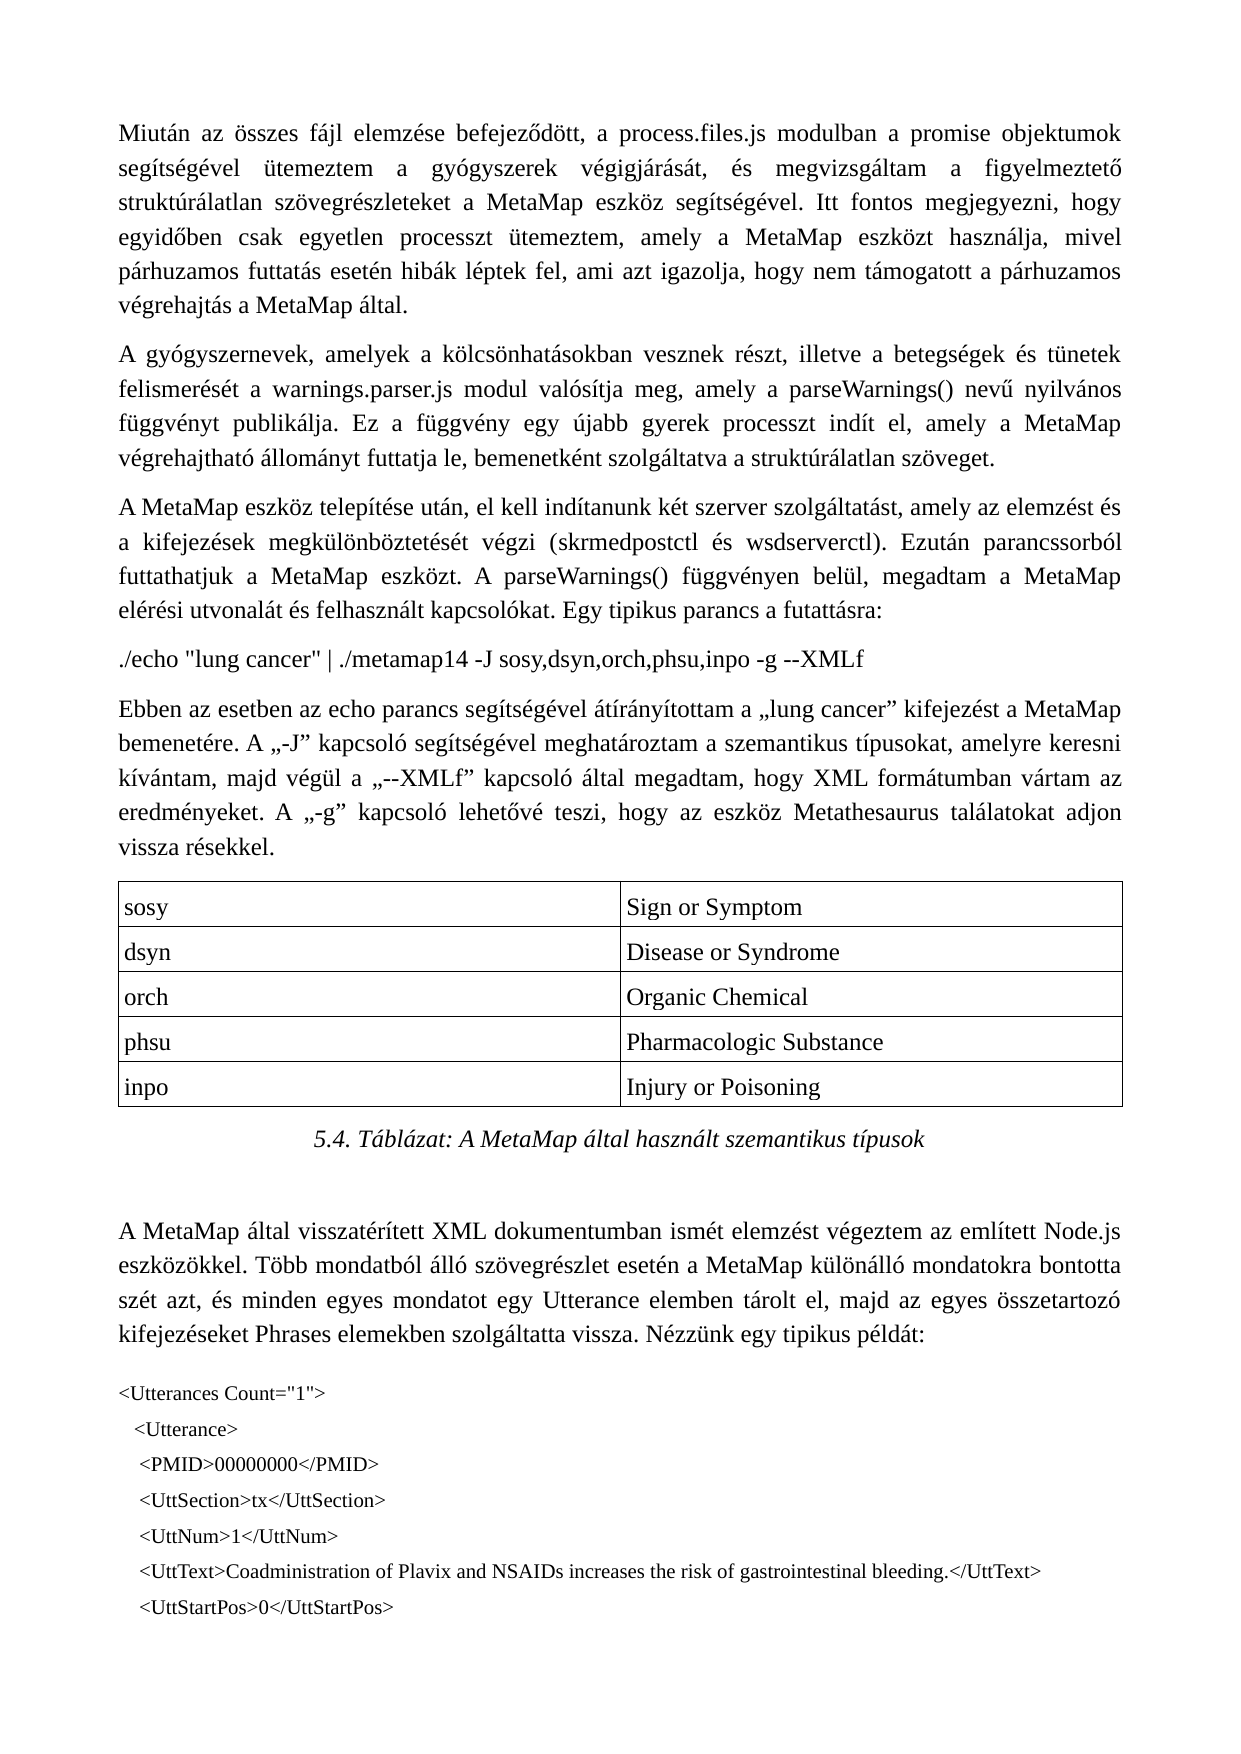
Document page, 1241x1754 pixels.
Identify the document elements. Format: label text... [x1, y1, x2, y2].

text <UttNum>1</UttNum> [118, 1526, 1122, 1547]
text ./echo "lung cancer" | ./metamap14 -J sosy,dsyn,orch,phsu,inpo -g --XMLf [118, 644, 1122, 673]
text <PMID>00000000</PMID> [118, 1455, 1122, 1476]
text <Utterance> [118, 1419, 1122, 1440]
title A MetaMap által visszatérített XML dokumentumban ismét elemzést végeztem az említett Node.js eszközökkel. Több mondatból álló szövegrészlet esetén a MetaMap különálló mondatokra bontotta szét azt, és minden egyes mondatot egy Utterance elemben tárolt el, majd az egyes összetartozó kifejezéseket Phrases elemekben szolgáltatta vissza. Nézzünk egy tipikus példát: [118, 1216, 1122, 1348]
text Miután az összes fájl elemzése befejeződött, a process.files.js modulban a promise objektumok segítségével ütemeztem a gyógyszerek végigjárását, és megvizsgáltam a figyelmeztető struktúrálatlan szövegrészleteket a MetaMap eszköz segítségével. Itt fontos megjegyezni, hogy egyidőben csak egyetlen processzt ütemeztem, amely a MetaMap eszközt használja, mivel párhuzamos futtatás esetén hibák léptek fel, ami azt igazolja, hogy nem támogatott a párhuzamos végrehajtás a MetaMap által. [118, 118, 1122, 319]
text A gyógyszernevek, amelyek a kölcsönhatásokban vesznek részt, illetve a betegségek és tünetek felismerését a warnings.parser.js modul valósítja meg, amely a parseWarnings() nevű nyilvános függvényt publikálja. Ez a függvény egy újabb gyerek processzt indít el, amely a MetaMap végrehajtható állományt futtatja le, bemenetként szolgáltatva a struktúrálatlan szöveget. [118, 339, 1122, 472]
table_header Sign or Symptom [621, 882, 1122, 926]
table_cell Organic Chemical [621, 972, 1122, 1016]
text 5.4. Táblázat: A MetaMap által használt szemantikus típusok [118, 1118, 1122, 1154]
table_cell Pharmacologic Substance [621, 1017, 1122, 1061]
text <Utterances Count="1"> [118, 1384, 1122, 1405]
table_cell Injury or Poisoning [621, 1062, 1122, 1106]
text Ebben az esetben az echo parancs segítségével átírányítottam a „lung cancer” kifejezést a MetaMap bemenetére. A „-J” kapcsoló segítségével meghatároztam a szemantikus típusokat, amelyre keresni kívántam, majd végül a „--XMLf” kapcsoló által megadtam, hogy XML formátumban vártam az eredményeket. A „-g” kapcsoló lehetővé teszi, hogy az eszköz Metathesaurus találatokat adjon vissza résekkel. [118, 694, 1122, 860]
table_cell orch [119, 972, 620, 1016]
text <UttSection>tx</UttSection> [118, 1491, 1122, 1512]
table_cell phsu [119, 1017, 620, 1061]
table_header sosy [119, 882, 620, 926]
text A MetaMap eszköz telepítése után, el kell indítanunk két szerver szolgáltatást, amely az elemzést és a kifejezések megkülönböztetését végzi (skrmedpostctl és wsdserverctl). Ezután parancssorból futtathatjuk a MetaMap eszközt. A parseWarnings() függvényen belül, megadtam a MetaMap elérési utvonalát és felhasznált kapcsolókat. Egy tipikus parancs a futattásra: [118, 492, 1122, 624]
table_cell inpo [119, 1062, 620, 1106]
text <UttStartPos>0</UttStartPos> [118, 1597, 1122, 1618]
table_cell Disease or Syndrome [621, 927, 1122, 971]
text <UttText>Coadministration of Plavix and NSAIDs increases the risk of gastrointestinal bleeding.</UttText> [118, 1562, 1122, 1583]
table_cell dsyn [119, 927, 620, 971]
